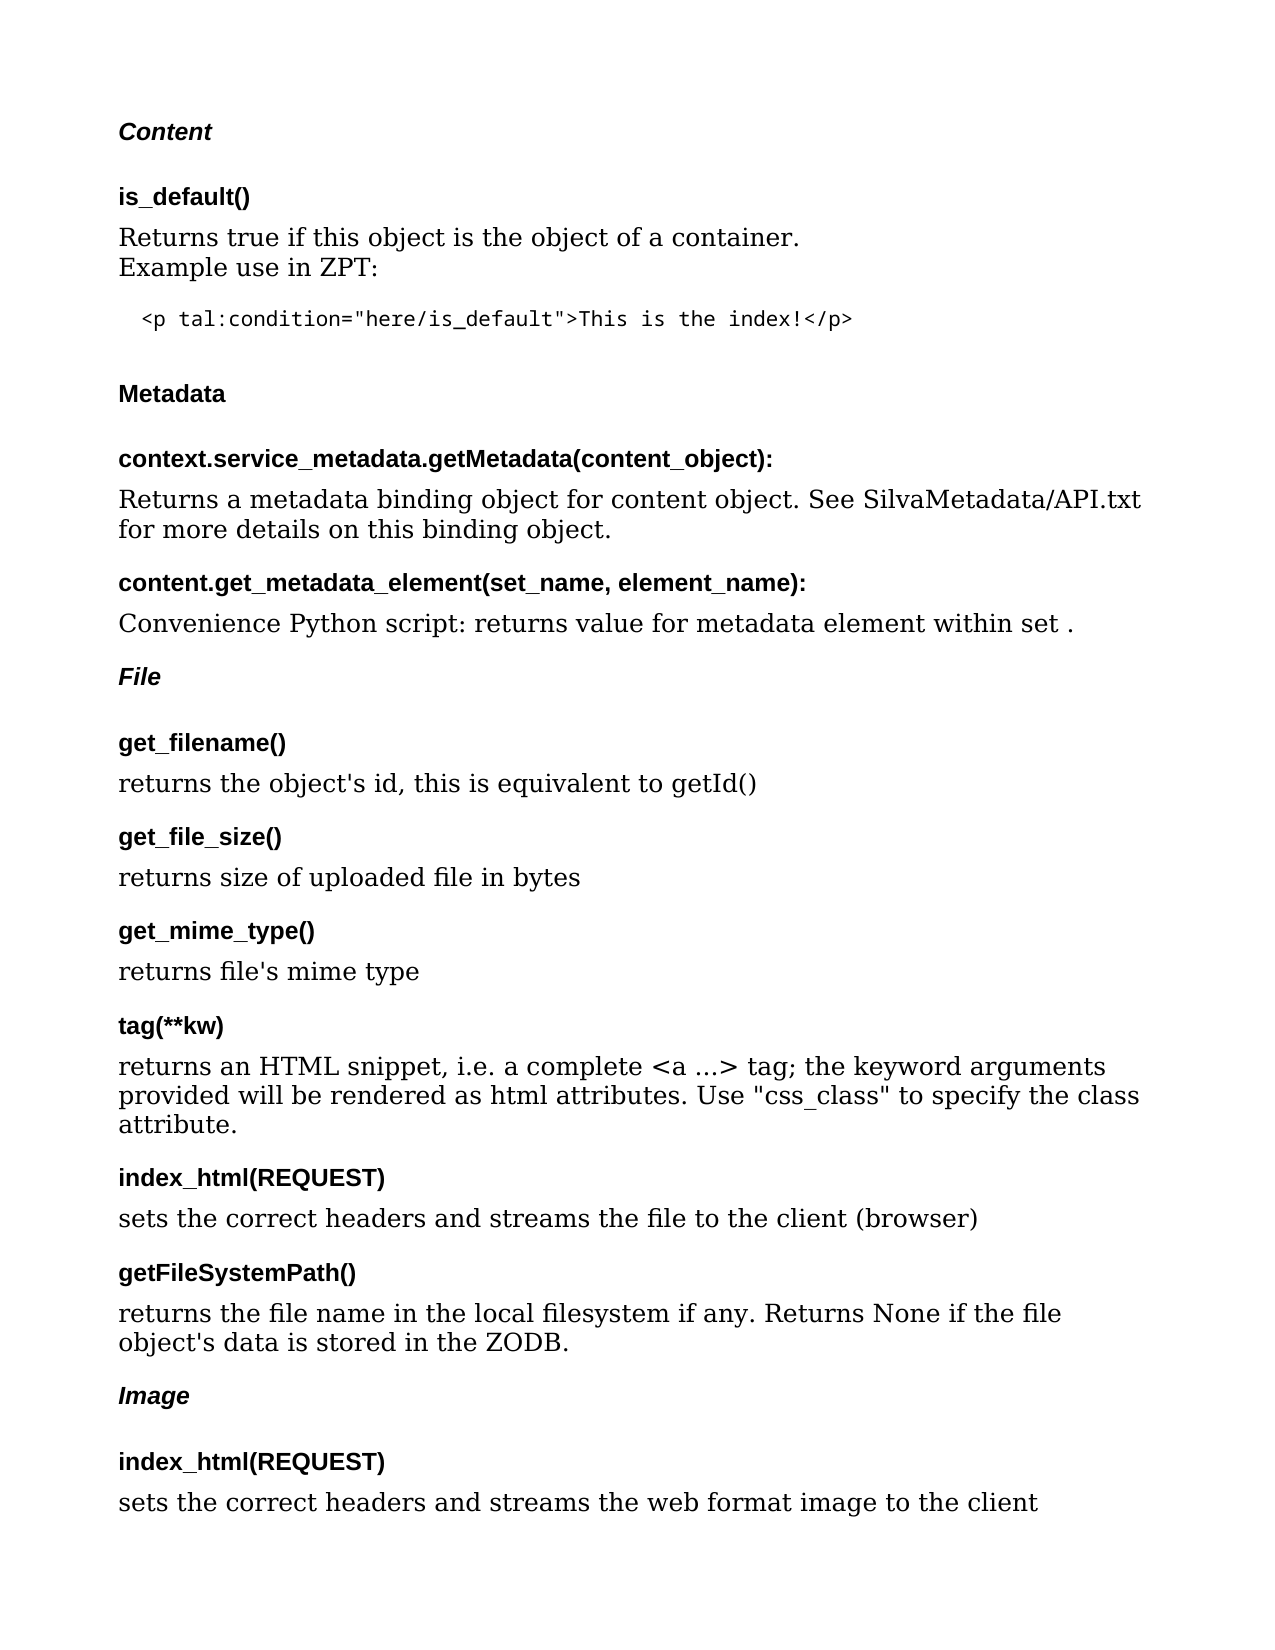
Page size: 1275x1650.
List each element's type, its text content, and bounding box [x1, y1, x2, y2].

subtitle is_default() [118, 183, 1157, 211]
text Convenience Python script: returns value for metadata element within set . [118, 609, 1157, 638]
subtitle tag(**kw) [118, 1012, 1157, 1039]
subtitle context.service_metadata.getMetadata(content_object): [118, 445, 1157, 473]
subtitle get_mime_type() [118, 917, 1157, 945]
subtitle getFileSystemPath() [118, 1259, 1157, 1286]
text Returns true if this object is the object of a container. [118, 223, 1157, 253]
subtitle index_html(REQUEST) [118, 1164, 1157, 1192]
subtitle get_file_size() [118, 823, 1157, 851]
text <p tal:condition="here/is_default">This is the index!</p> [141, 304, 1134, 333]
text returns an HTML snippet, i.e. a complete <a ...> tag; the keyword arguments provided will be rendered as html attributes. Use "css_class" to specify the class attribute. [118, 1052, 1157, 1139]
text returns the file name in the local filesystem if any. Returns None if the file object's data is stored in the ZODB. [118, 1299, 1157, 1357]
text Example use in ZPT: [118, 253, 1157, 282]
text returns the object's id, this is equivalent to getId() [118, 769, 1157, 798]
subtitle index_html(REQUEST) [118, 1447, 1157, 1475]
subtitle get_filename() [118, 728, 1157, 756]
text returns size of uploaded file in bytes [118, 863, 1157, 892]
text sets the correct headers and streams the web format image to the client [118, 1488, 1157, 1517]
subtitle Metadata [118, 380, 1157, 408]
text returns file's mime type [118, 957, 1157, 987]
text Returns a metadata binding object for content object. See SilvaMetadata/API.txt for more details on this binding object. [118, 486, 1157, 544]
subtitle Image [118, 1382, 1157, 1410]
subtitle Content [118, 118, 1157, 146]
text sets the correct headers and streams the file to the client (browser) [118, 1204, 1157, 1234]
subtitle File [118, 663, 1157, 691]
subtitle content.get_metadata_element(set_name, element_name): [118, 569, 1157, 597]
